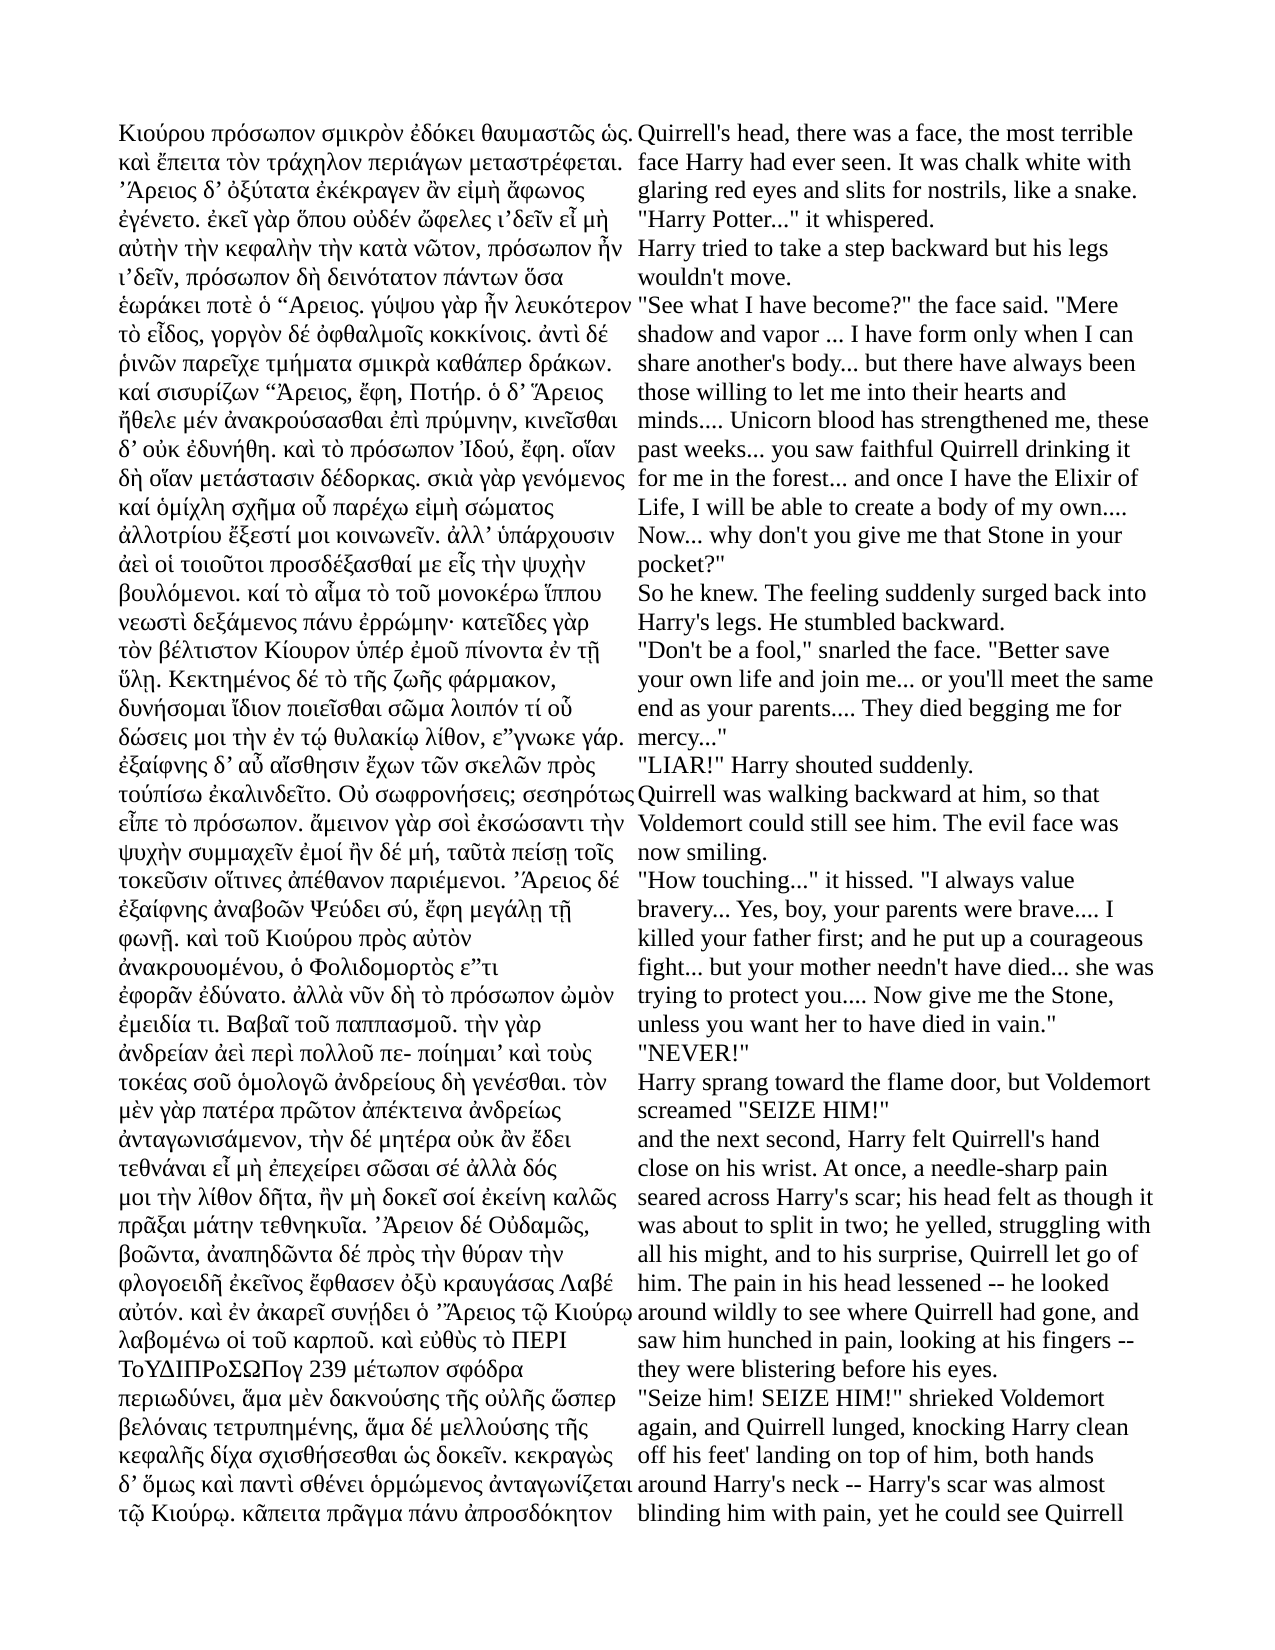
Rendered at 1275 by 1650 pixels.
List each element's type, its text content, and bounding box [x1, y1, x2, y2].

table_cell Quirrell's head, there was a face, the most terrible face Harry had ever seen. It was chalk white with glaring red eyes and slits for nostrils, like a snake. "Harry Potter..." it whispered. Harry tried to take a step backward but his legs wouldn't move. "See what I have become?" the face said. "Mere shadow and vapor ... I have form only when I can share another's body... but there have always been those willing to let me into their hearts and minds.... Unicorn blood has strengthened me, these past weeks... you saw faithful Quirrell drinking it for me in the forest... and once I have the Elixir of Life, I will be able to create a body of my own.... Now... why don't you give me that Stone in your pocket?" So he knew. The feeling suddenly surged back into Harry's legs. He stumbled backward. "Don't be a fool," snarled the face. "Better save your own life and join me... or you'll meet the same end as your parents.... They died begging me for mercy..." "LIAR!" Harry shouted suddenly. Quirrell was walking backward at him, so that Voldemort could still see him. The evil face was now smiling. "How touching..." it hissed. "I always value bravery... Yes, boy, your parents were brave.... I killed your father first; and he put up a courageous fight... but your mother needn't have died... she was trying to protect you.... Now give me the Stone, unless you want her to have died in vain." "NEVER!" Harry sprang toward the flame door, but Voldemort screamed "SEIZE HIM!" and the next second, Harry felt Quirrell's hand close on his wrist. At once, a needle-sharp pain seared across Harry's scar; his head felt as though it was about to split in two; he yelled, struggling with all his might, and to his surprise, Quirrell let go of him. The pain in his head lessened -- he looked around wildly to see where Quirrell had gone, and saw him hunched in pain, looking at his fingers -- they were blistering before his eyes. "Seize him! SEIZE HIM!" shrieked Voldemort again, and Quirrell lunged, knocking Harry clean off his feet' landing on top of him, both hands around Harry's neck -- Harry's scar was almost blinding him with pain, yet he could see Quirrell [637, 118, 1157, 1527]
table_cell Κιούρου πρόσωπον σμικρὸν ἐδόκει θαυμαστῶς ὡς. καὶ ἔπειτα τὸν τράχηλον περιάγων μεταστρέφεται. ’Άρειος δ’ ὀξύτατα ἐκέκραγεν ἂν εἰμὴ ἄφωνος ἐγένετο. ἐκεῖ γὰρ ὅπου οὐδέν ὤφελες ι’δεῖν εἶ μὴ αὐτὴν τὴν κεφαλὴν τὴν κατὰ νῶτον, πρόσωπον ἦν ι’δεῖν, πρόσωπον δὴ δεινότατον πάντων ὅσα ἑωράκει ποτὲ ὁ “Αρειος. γύψου γὰρ ἦν λευκότερον τὸ εἶδος, γοργὸν δέ ὀφθαλμοῖς κοκκίνοις. ἀντὶ δέ ῥινῶν παρεῖχε τμήματα σμικρὰ καθάπερ δράκων. καί σισυρίζων “Ἀρειος, ἔφη, Ποτήρ. ὁ δ’ Ἅρειος ἤθελε μέν ἀνακρούσασθαι ἐπὶ πρύμνην, κινεῖσθαι δ’ οὐκ ἐδυνήθη. καὶ τὸ πρόσωπον Ἰδού, ἔφη. οἵαν δὴ οἵαν μετάστασιν δέδορκας. σκιὰ γὰρ γενόμενος καί ὁμίχλη σχῆμα οὗ παρέχω εἰμὴ σώματος ἀλλοτρίου ἔξεστί μοι κοινωνεῖν. ἀλλ’ ὑπάρχουσιν ἀεὶ οἱ τοιοῦτοι προσδέξασθαί με εἷς τὴν ψυχὴν βουλόμενοι. καί τὸ αἷμα τὸ τοῦ μονοκέρω ἵππου νεωστὶ δεξάμενος πάνυ ἐρρώμην· κατεῖδες γὰρ τὸν βέλτιστον Κίουρον ὑπέρ ἐμοῦ πίνοντα ἐν τῇ ὕλῃ. Κεκτημένος δέ τὸ τῆς ζωῆς φάρμακον, δυνήσομαι ἴδιον ποιεῖσθαι σῶμα λοιπόν τί οὗ δώσεις μοι τὴν ἐν τῴ θυλακίῳ λίθον, ε”γνωκε γάρ. ἐξαίφνης δ’ αὖ αἴσθησιν ἔχων τῶν σκελῶν πρὸς τούπίσω ἐκαλινδεῖτο. Οὐ σωφρονήσεις; σεσηρότως εἶπε τὸ πρόσωπον. ἄμεινον γὰρ σοὶ ἐκσώσαντι τὴν ψυχὴν συμμαχεῖν ἐμοί ἢν δέ μή, ταῦτὰ πείσῃ τοῖς τοκεῦσιν οἵτινες ἀπέθανον παριέμενοι. ’Άρειος δέ ἐξαίφνης ἀναβοῶν Ψεύδει σύ, ἔφη μεγάλῃ τῇ φωνῇ. καὶ τοῦ Κιούρου πρὸς αὐτὸν ἀνακρουομένου, ὁ Φολιδομορτὸς ε”τι ἐφορᾶν ἐδύνατο. ἀλλὰ νῦν δὴ τὸ πρόσωπον ὠμὸν ἐμειδία τι. Βαβαῖ τοῦ παππασμοῦ. τὴν γὰρ ἀνδρείαν ἀεὶ περὶ πολλοῦ πε- ποίημαι’ καὶ τοὺς τοκέας σοῦ ὁμολογῶ ἀνδρείους δὴ γενέσθαι. τὸν μὲν γὰρ πατέρα πρῶτον ἀπέκτεινα ἀνδρείως ἀνταγωνισάμενον, τὴν δέ μητέρα οὐκ ἂν ἔδει τεθνάναι εἶ μὴ ἐπεχείρει σῶσαι σέ ἀλλὰ δός μοι τὴν λίθον δῆτα, ἢν μὴ δοκεῖ σοί ἐκείνη καλῶς πρᾶξαι μάτην τεθνηκυῖα. ’Ἀρειον δέ Οὐδαμῶς, βοῶντα, ἀναπηδῶντα δέ πρὸς τὴν θύραν τὴν φλογοειδῆ ἐκεῖνος ἔφθασεν ὀξὺ κραυγάσας Λαβέ αὐτόν. καὶ ἐν ἀκαρεῖ συνῄδει ὁ ’Ἄρειος τῷ Κιούρῳ λαβομένω οἱ τοῦ καρποῦ. καὶ εὐθὺς τὸ ΠΕΡΙ ΤοΥΔΙΠΡοΣΩΠογ 239 μέτωπον σφόδρα περιωδύνει, ἅμα μὲν δακνούσης τῆς οὐλῆς ὥσπερ βελόναις τετρυπημένης, ἅμα δέ μελλούσης τῆς κεφαλῆς δίχα σχισθήσεσθαι ὡς δοκεῖν. κεκραγὼς δ’ ὅμως καὶ παντὶ σθένει ὁρμώμενος ἀνταγωνίζεται τῷ Κιούρῳ. κᾶπειτα πρᾶγμα πάνυ ἀπροσδόκητον [118, 118, 637, 1527]
